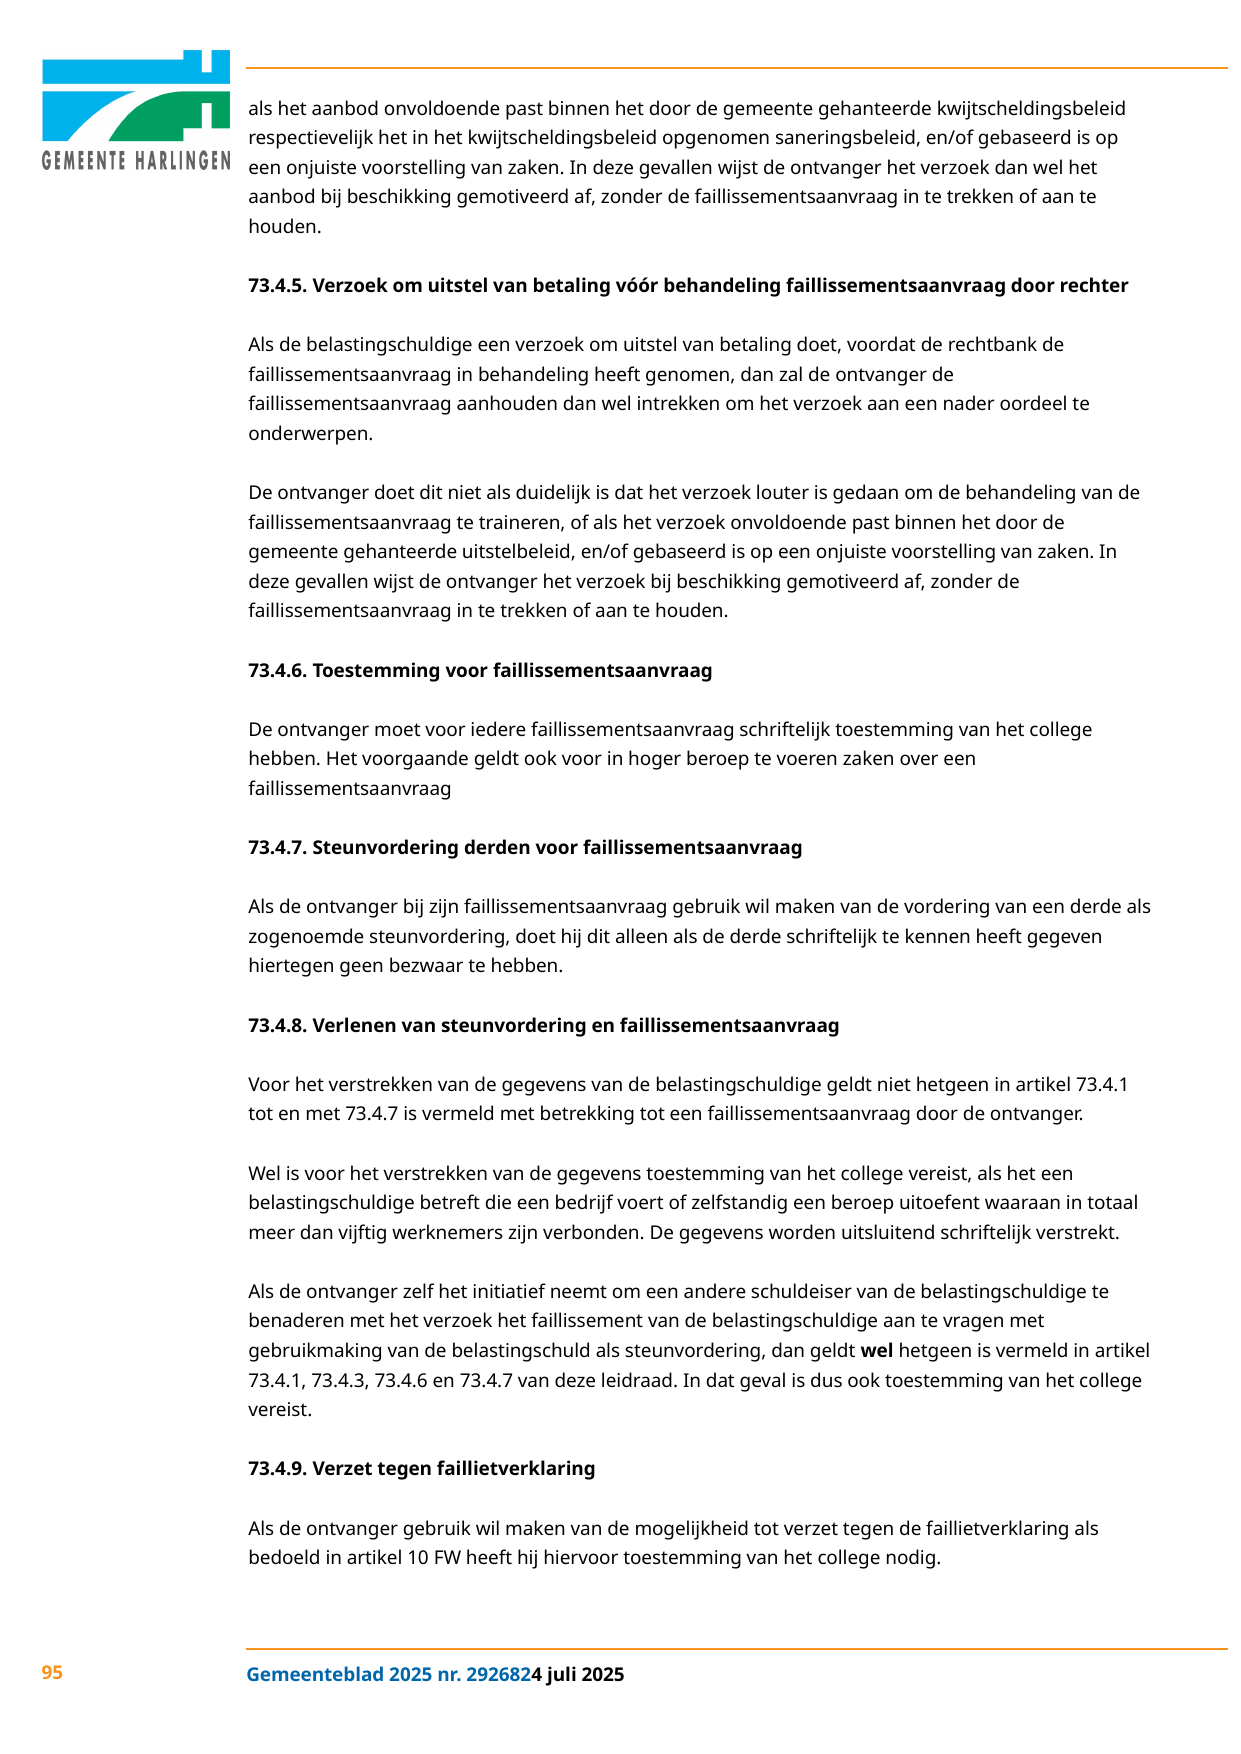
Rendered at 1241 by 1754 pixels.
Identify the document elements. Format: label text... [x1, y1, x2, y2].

text Als de ontvanger zelf het initiatief neemt om een andere schuldeiser van de belastingschuldige te benaderen met het verzoek het faillissement van de belastingschuldige aan te vragen met gebruikmaking van de belastingschuld als steunvordering, dan geldt wel hetgeen is vermeld in artikel 73.4.1, 73.4.3, 73.4.6 en 73.4.7 van deze leidraad. In dat geval is dus ook toestemming van het college vereist. [248, 1278, 1152, 1422]
text De ontvanger doet dit niet als duidelijk is dat het verzoek louter is gedaan om de behandeling van de faillissementsaanvraag te traineren, of als het verzoek onvoldoende past binnen het door de gemeente gehanteerde uitstelbeleid, en/of gebaseerd is op een onjuiste voorstelling van zaken. In deze gevallen wijst de ontvanger het verzoek bij beschikking gemotiveerd af, zonder de faillissementsaanvraag in te trekken of aan te houden. [248, 479, 1152, 623]
text als het aanbod onvoldoende past binnen het door de gemeente gehanteerde kwijtscheldingsbeleid respectievelijk het in het kwijtscheldingsbeleid opgenomen saneringsbeleid, en/of gebaseerd is op een onjuiste voorstelling van zaken. In deze gevallen wijst de ontvanger het verzoek dan wel het aanbod bij beschikking gemotiveerd af, zonder de faillissementsaanvraag in te trekken of aan te houden. [248, 95, 1152, 239]
text 73.4.6. Toestemming voor faillissementsaanvraag [248, 657, 1152, 683]
text 73.4.8. Verlenen van steunvordering en faillissementsaanvraag [248, 1012, 1152, 1038]
text Als de ontvanger bij zijn faillissementsaanvraag gebruik wil maken van de vordering van een derde als zogenoemde steunvordering, doet hij dit alleen als de derde schriftelijk te kennen heeft gegeven hiertegen geen bezwaar te hebben. [248, 893, 1152, 978]
text Als de ontvanger gebruik wil maken van de mogelijkheid tot verzet tegen de faillietverklaring als bedoeld in artikel 10 FW heeft hij hiervoor toestemming van het college nodig. [248, 1515, 1152, 1570]
text Als de belastingschuldige een verzoek om uitstel van betaling doet, voordat de rechtbank de faillissementsaanvraag in behandeling heeft genomen, dan zal de ontvanger de faillissementsaanvraag aanhouden dan wel intrekken om het verzoek aan een nader oordeel te onderwerpen. [248, 331, 1152, 446]
text De ontvanger moet voor iedere faillissementsaanvraag schriftelijk toestemming van het college hebben. Het voorgaande geldt ook voor in hoger beroep te voeren zaken over een faillissementsaanvraag [248, 716, 1152, 801]
text 73.4.9. Verzet tegen faillietverklaring [248, 1456, 1152, 1481]
text 73.4.7. Steunvordering derden voor faillissementsaanvraag [248, 834, 1152, 860]
picture [41, 47, 231, 172]
text Wel is voor het verstrekken van de gegevens toestemming van het college vereist, als het een belastingschuldige betreft die een bedrijf voert of zelfstandig een beroep uitoefent waaraan in totaal meer dan vijftig werknemers zijn verbonden. De gegevens worden uitsluitend schriftelijk verstrekt. [248, 1160, 1152, 1245]
text 73.4.5. Verzoek om uitstel van betaling vóór behandeling faillissementsaanvraag door rechter [248, 272, 1152, 298]
text Voor het verstrekken van de gegevens van de belastingschuldige geldt niet hetgeen in artikel 73.4.1 tot en met 73.4.7 is vermeld met betrekking tot een faillissementsaanvraag door de ontvanger. [248, 1071, 1152, 1126]
